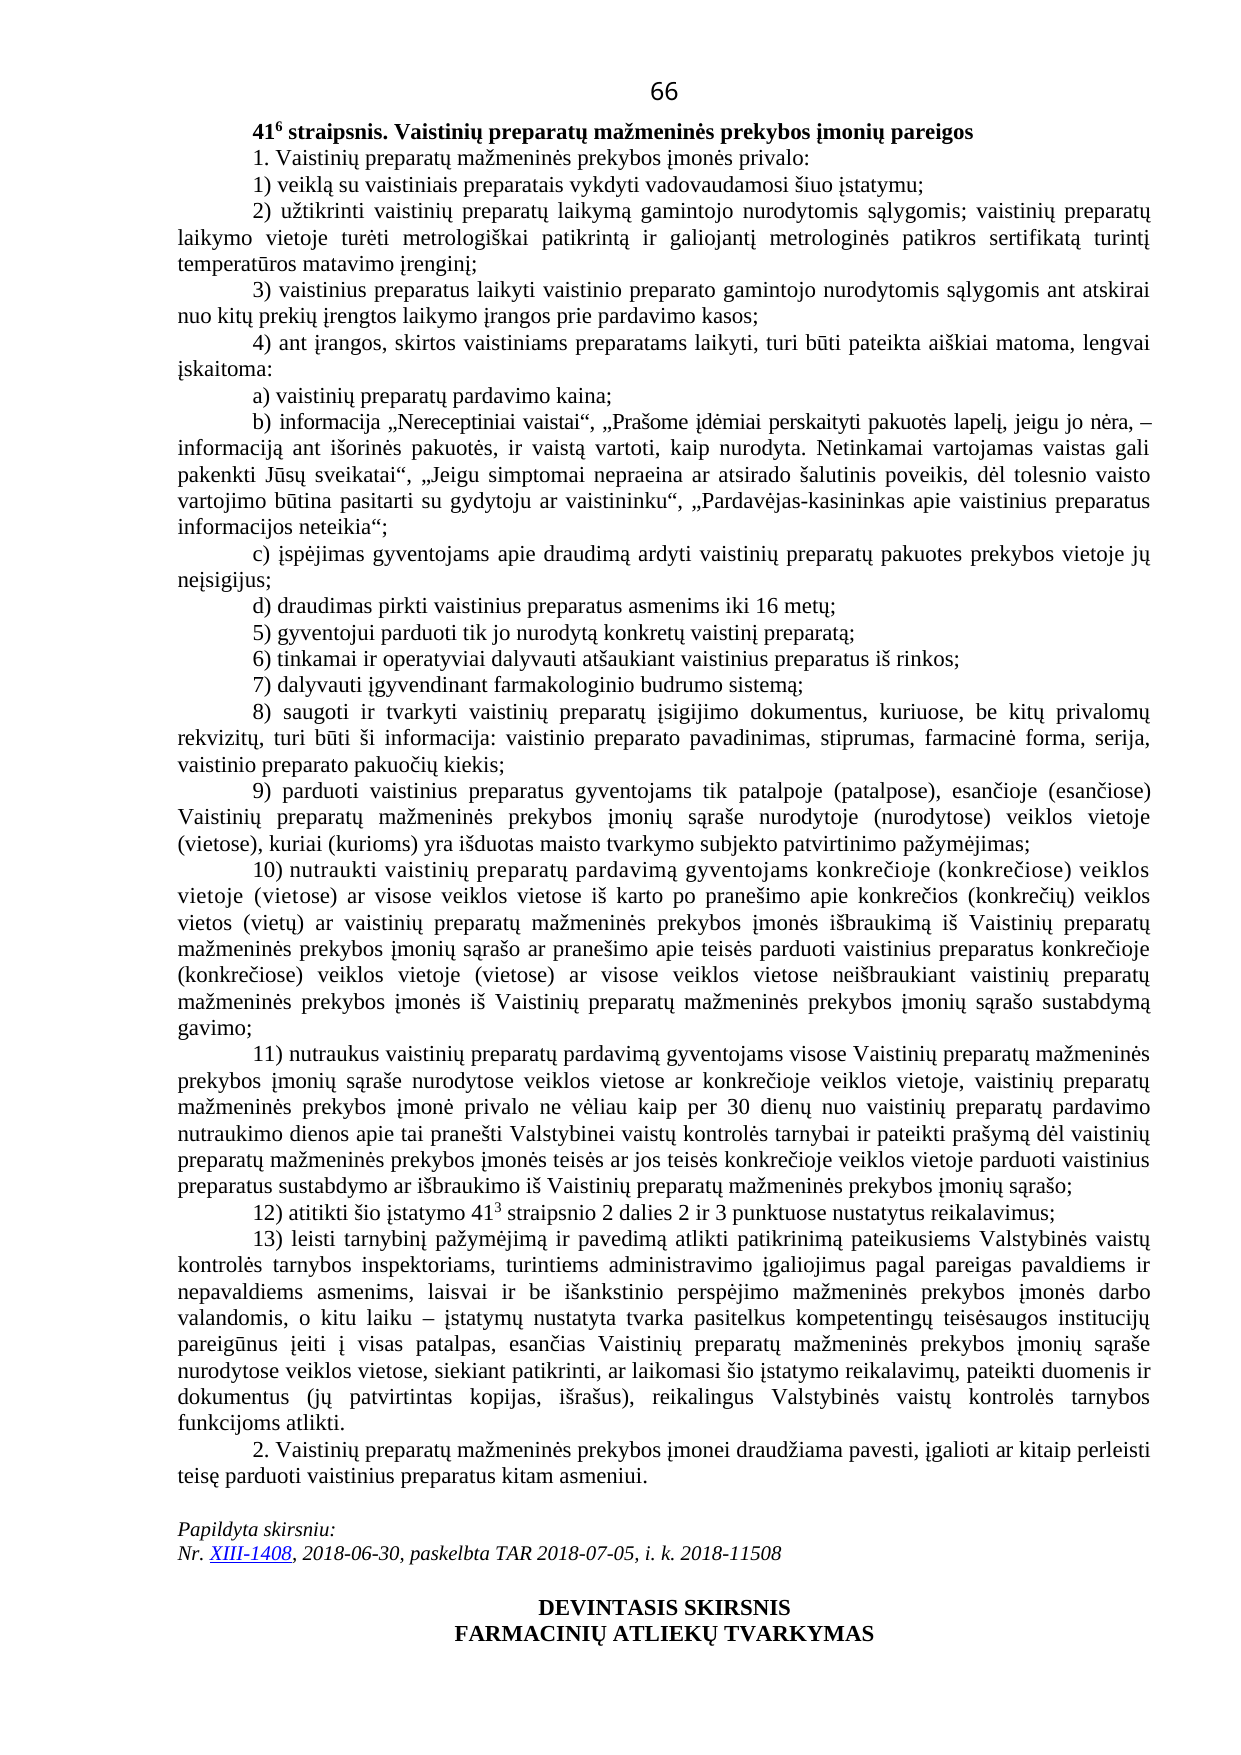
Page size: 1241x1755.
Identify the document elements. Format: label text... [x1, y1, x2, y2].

text 6) tinkamai ir operatyviai dalyvauti atšaukiant vaistinius preparatus iš rinkos; [177, 645, 1152, 672]
text 5) gyventojui parduoti tik jo nurodytą konkretų vaistinį preparatą; [177, 619, 1152, 645]
text DEVINTASIS skIRSNIS [177, 1594, 1152, 1621]
text 7) dalyvauti įgyvendinant farmakologinio budrumo sistemą; [177, 672, 1152, 698]
text 3) vaistinius preparatus laikyti vaistinio preparato gamintojo nurodytomis sąlygomis ant atskirai nuo kitų prekių įrengtos laikymo įrangos prie pardavimo kasos; [177, 276, 1152, 329]
text 11) nutraukus vaistinių preparatų pardavimą gyventojams visose Vaistinių preparatų mažmeninės prekybos įmonių sąraše nurodytose veiklos vietose ar konkrečioje veiklos vietoje, vaistinių preparatų mažmeninės prekybos įmonė privalo ne vėliau kaip per 30 dienų nuo vaistinių preparatų pardavimo nutraukimo dienos apie tai pranešti Valstybinei vaistų kontrolės tarnybai ir pateikti prašymą dėl vaistinių preparatų mažmeninės prekybos įmonės teisės ar jos teisės konkrečioje veiklos vietoje parduoti vaistinius preparatus sustabdymo ar išbraukimo iš Vaistinių preparatų mažmeninės prekybos įmonių sąrašo; [177, 1041, 1152, 1199]
text 9) parduoti vaistinius preparatus gyventojams tik patalpoje (patalpose), esančioje (esančiose) Vaistinių preparatų mažmeninės prekybos įmonių sąraše nurodytoje (nurodytose) veiklos vietoje (vietose), kuriai (kurioms) yra išduotas maisto tvarkymo subjekto patvirtinimo pažymėjimas; [177, 777, 1152, 856]
text Nr. XIII-1408, 2018-06-30, paskelbta TAR 2018-07-05, i. k. 2018-11508 [177, 1541, 1152, 1565]
text farmacinių atliekų tvarkymAS [177, 1621, 1152, 1647]
text Papildyta skirsniu: [177, 1517, 1152, 1541]
text c) įspėjimas gyventojams apie draudimą ardyti vaistinių preparatų pakuotes prekybos vietoje jų neįsigijus; [177, 540, 1152, 592]
text b) informacija „Nereceptiniai vaistai“, „Prašome įdėmiai perskaityti pakuotės lapelį, jeigu jo nėra, – informaciją ant išorinės pakuotės, ir vaistą vartoti, kaip nurodyta. Netinkamai vartojamas vaistas gali pakenkti Jūsų sveikatai“, „Jeigu simptomai nepraeina ar atsirado šalutinis poveikis, dėl tolesnio vaisto vartojimo būtina pasitarti su gydytoju ar vaistininku“, „Pardavėjas-kasininkas apie vaistinius preparatus informacijos neteikia“; [177, 408, 1152, 540]
text d) draudimas pirkti vaistinius preparatus asmenims iki 16 metų; [177, 592, 1152, 619]
text 416 straipsnis. Vaistinių preparatų mažmeninės prekybos įmonių pareigos [177, 118, 1152, 144]
text 12) atitikti šio įstatymo 413 straipsnio 2 dalies 2 ir 3 punktuose nustatytus reikalavimus; [177, 1199, 1152, 1225]
text 1) veiklą su vaistiniais preparatais vykdyti vadovaudamosi šiuo įstatymu; [177, 171, 1152, 197]
text 4) ant įrangos, skirtos vaistiniams preparatams laikyti, turi būti pateikta aiškiai matoma, lengvai įskaitoma: [177, 329, 1152, 382]
text 13) leisti tarnybinį pažymėjimą ir pavedimą atlikti patikrinimą pateikusiems Valstybinės vaistų kontrolės tarnybos inspektoriams, turintiems administravimo įgaliojimus pagal pareigas pavaldiems ir nepavaldiems asmenims, laisvai ir be išankstinio perspėjimo mažmeninės prekybos įmonės darbo valandomis, o kitu laiku – įstatymų nustatyta tvarka pasitelkus kompetentingų teisėsaugos institucijų pareigūnus įeiti į visas patalpas, esančias Vaistinių preparatų mažmeninės prekybos įmonių sąraše nurodytose veiklos vietose, siekiant patikrinti, ar laikomasi šio įstatymo reikalavimų, pateikti duomenis ir dokumentus (jų patvirtintas kopijas, išrašus), reikalingus Valstybinės vaistų kontrolės tarnybos funkcijoms atlikti. [177, 1225, 1152, 1436]
text 2. Vaistinių preparatų mažmeninės prekybos įmonei draudžiama pavesti, įgalioti ar kitaip perleisti teisę parduoti vaistinius preparatus kitam asmeniui. [177, 1436, 1152, 1488]
text 10) nutraukti vaistinių preparatų pardavimą gyventojams konkrečioje (konkrečiose) veiklos vietoje (vietose) ar visose veiklos vietose iš karto po pranešimo apie konkrečios (konkrečių) veiklos vietos (vietų) ar vaistinių preparatų mažmeninės prekybos įmonės išbraukimą iš Vaistinių preparatų mažmeninės prekybos įmonių sąrašo ar pranešimo apie teisės parduoti vaistinius preparatus konkrečioje (konkrečiose) veiklos vietoje (vietose) ar visose veiklos vietose neišbraukiant vaistinių preparatų mažmeninės prekybos įmonės iš Vaistinių preparatų mažmeninės prekybos įmonių sąrašo sustabdymą gavimo; [177, 856, 1152, 1041]
text 1. Vaistinių preparatų mažmeninės prekybos įmonės privalo: [177, 144, 1152, 171]
text 2) užtikrinti vaistinių preparatų laikymą gamintojo nurodytomis sąlygomis; vaistinių preparatų laikymo vietoje turėti metrologiškai patikrintą ir galiojantį metrologinės patikros sertifikatą turintį temperatūros matavimo įrenginį; [177, 197, 1152, 276]
text a) vaistinių preparatų pardavimo kaina; [177, 382, 1152, 408]
text 8) saugoti ir tvarkyti vaistinių preparatų įsigijimo dokumentus, kuriuose, be kitų privalomų rekvizitų, turi būti ši informacija: vaistinio preparato pavadinimas, stiprumas, farmacinė forma, serija, vaistinio preparato pakuočių kiekis; [177, 698, 1152, 777]
